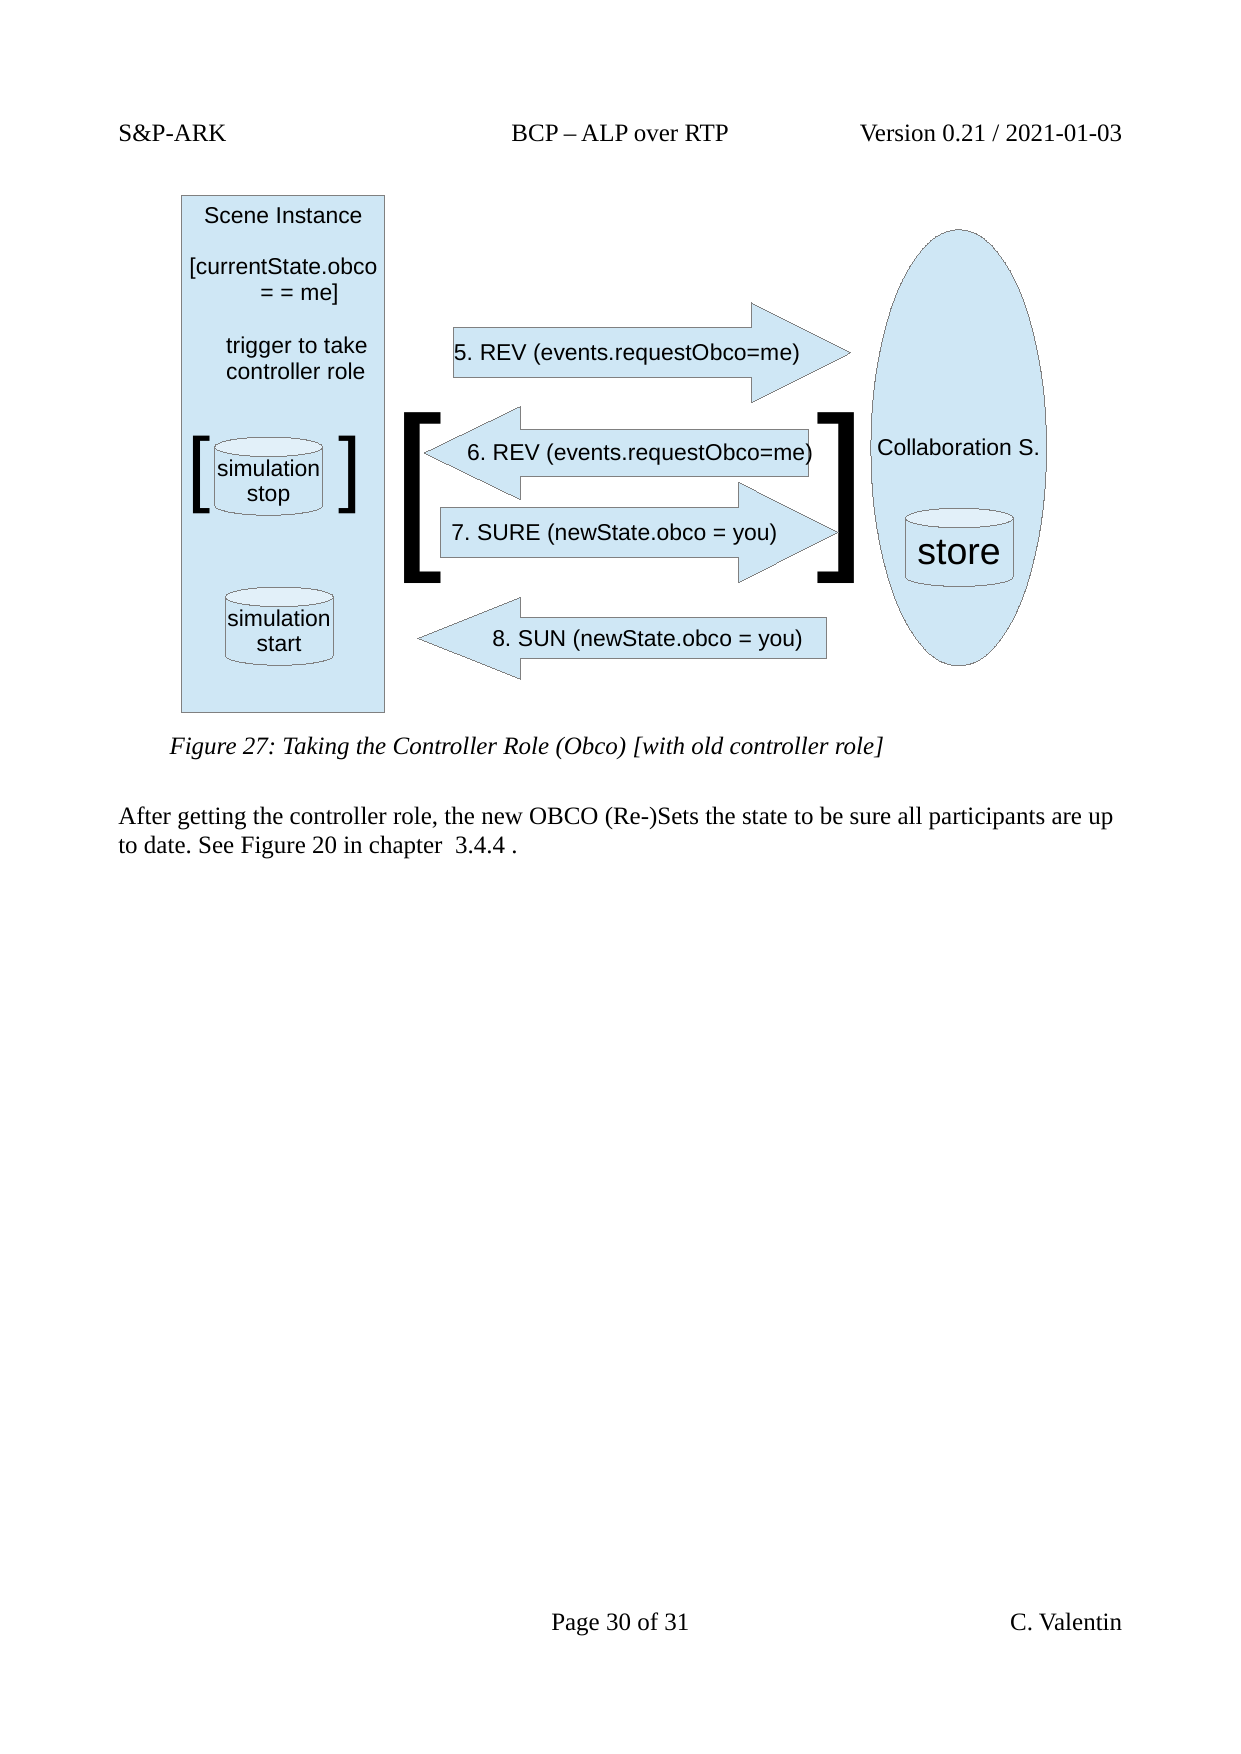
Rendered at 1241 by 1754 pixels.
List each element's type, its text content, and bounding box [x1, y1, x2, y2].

text After getting the controller role, the new OBCO (Re-)Sets the state to be sure all participants are up to date. See Figure 20 in chapter 3.4.4 . [118, 801, 1122, 859]
text Figure 27: Taking the Controller Role (Obco) [with old controller role] [169, 188, 1055, 760]
